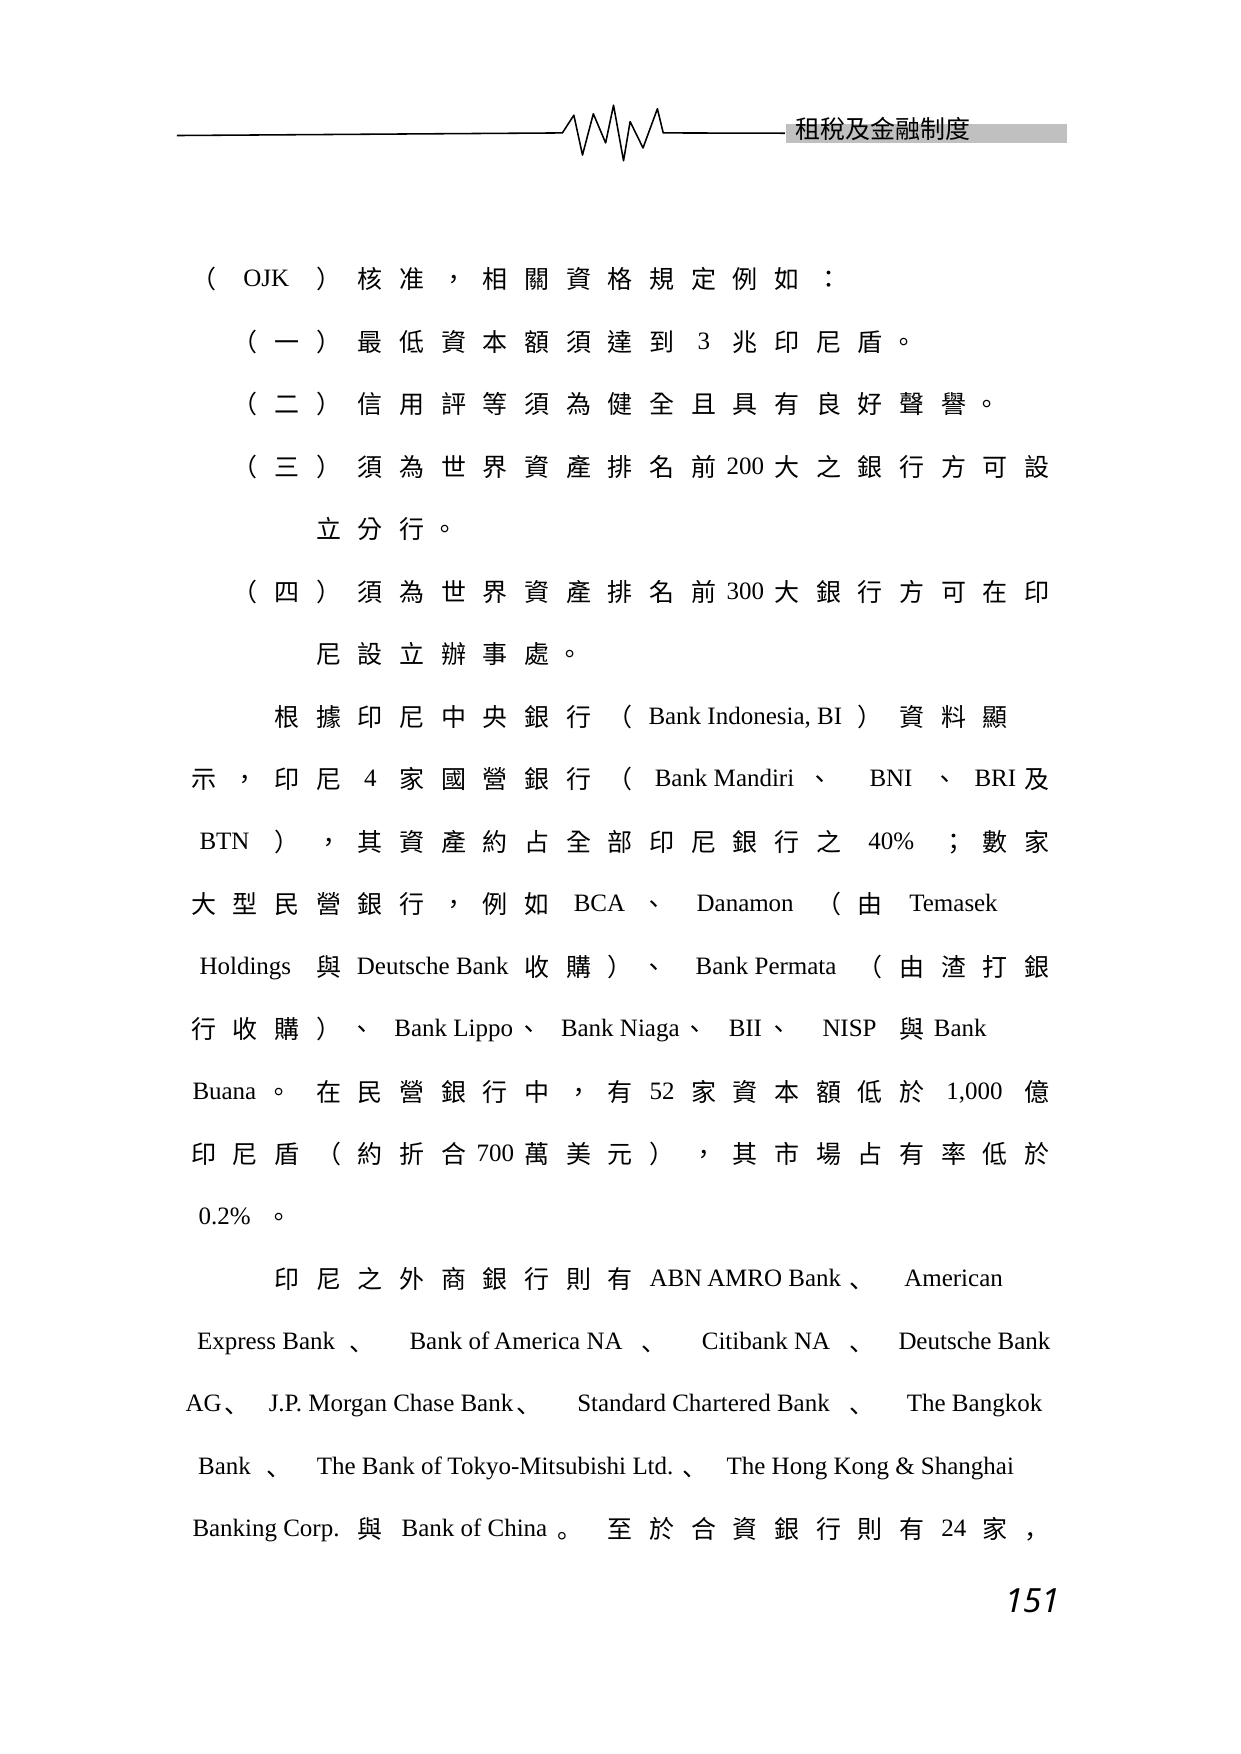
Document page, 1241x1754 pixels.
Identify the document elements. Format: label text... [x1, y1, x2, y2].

text （四）須為世界資產排名前300大銀行方可在印尼設立辦事處。 [207, 549, 1058, 674]
text （二）信用評等須為健全且具有良好聲譽。 [207, 361, 1058, 424]
text （三）須為世界資產排名前200大之銀行方可設立分行。 [207, 424, 1058, 549]
text （OJK）核准，相關資格規定例如： [183, 236, 1058, 299]
text 根據印尼中央銀行（Bank Indonesia, BI）資料顯示，印尼4家國營銀行（Bank Mandiri、BNI、BRI及BTN），其資產約占全部印尼銀行之40%；數家大型民營銀行，例如BCA、Danamon（由Temasek Holdings與Deutsche Bank收購）、Bank Permata（由渣打銀行收購）、Bank Lippo、Bank Niaga、BII、NISP與Bank Buana。在民營銀行中，有52家資本額低於1,000億印尼盾（約折合700萬美元），其市場占有率低於0.2%。 [183, 674, 1058, 1236]
text 印尼之外商銀行則有ABN AMRO Bank、American Express Bank、Bank of America NA、Citibank NA、Deutsche Bank AG、J.P. Morgan Chase Bank、Standard Chartered Bank、The Bangkok Bank、The Bank of Tokyo-Mitsubishi Ltd.、The Hong Kong & Shanghai Banking Corp.與Bank of China。至於合資銀行則有24家， [183, 1236, 1058, 1549]
text （一）最低資本額須達到3兆印尼盾。 [207, 299, 1058, 361]
